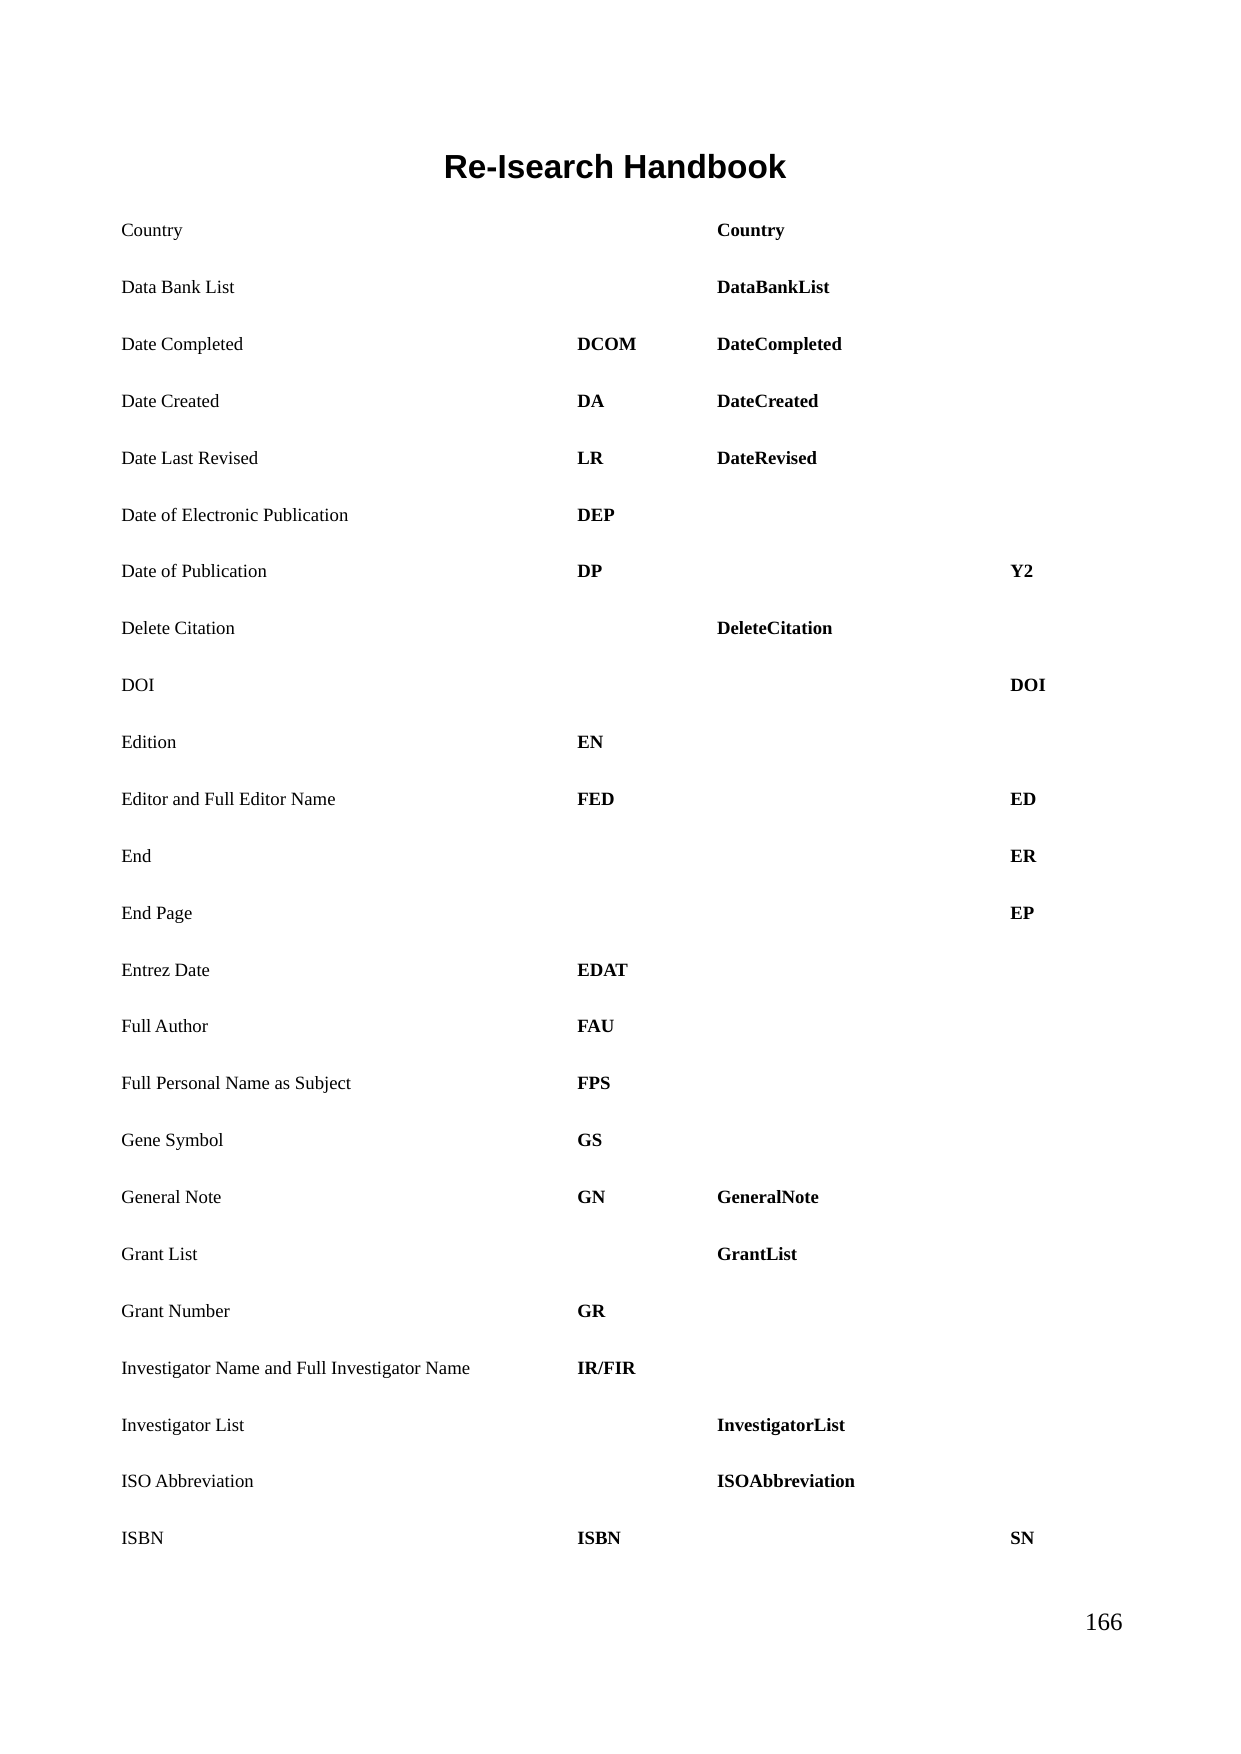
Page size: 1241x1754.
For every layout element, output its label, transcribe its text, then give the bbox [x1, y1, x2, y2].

table_cell ​ [714, 501, 1007, 557]
table_cell ​ [574, 216, 714, 273]
table_cell Date Completed [118, 330, 574, 387]
table_cell Editor and Full Editor Name [118, 785, 574, 842]
table_cell FED [574, 785, 714, 842]
table_cell FPS [574, 1069, 714, 1126]
table_cell ​ [714, 1013, 1007, 1069]
table_cell ​ [1007, 956, 1122, 1012]
table_cell ​ [1007, 501, 1122, 557]
table_cell Investigator List [118, 1411, 574, 1467]
table_cell ​ [714, 671, 1007, 728]
table_cell DataBankList [714, 273, 1007, 330]
table_cell ​ [574, 671, 714, 728]
table_cell ​ [714, 1126, 1007, 1183]
table_cell ​ [574, 1468, 714, 1524]
table_cell Full Author [118, 1013, 574, 1069]
table_cell ​ [574, 614, 714, 671]
table_cell ​ [714, 1524, 1007, 1552]
table_cell DA [574, 387, 714, 444]
table_cell ​ [1007, 1411, 1122, 1467]
table_cell ​ [574, 1411, 714, 1467]
table_cell ​ [574, 1240, 714, 1297]
table_cell EDAT [574, 956, 714, 1012]
table_cell GeneralNote [714, 1183, 1007, 1240]
table_cell DeleteCitation [714, 614, 1007, 671]
table_cell EP [1007, 899, 1122, 956]
table_cell ​ [714, 956, 1007, 1012]
table_cell Date Created [118, 387, 574, 444]
table_cell Grant List [118, 1240, 574, 1297]
table_cell DEP [574, 501, 714, 557]
table_cell ​ [574, 899, 714, 956]
table_cell ​ [1007, 1240, 1122, 1297]
table_cell ​ [1007, 1468, 1122, 1524]
table_cell ​ [714, 558, 1007, 614]
table_cell ​ [1007, 330, 1122, 387]
table_cell ER [1007, 842, 1122, 899]
table_cell ​ [714, 785, 1007, 842]
table_cell ​ [1007, 1354, 1122, 1411]
table_cell GS [574, 1126, 714, 1183]
table_cell ​ [1007, 614, 1122, 671]
table_cell ​ [574, 842, 714, 899]
table_cell ISO Abbreviation [118, 1468, 574, 1524]
table_cell ​ [714, 899, 1007, 956]
table_cell ED [1007, 785, 1122, 842]
table_cell DOI [118, 671, 574, 728]
table_cell ​ [714, 1069, 1007, 1126]
table_cell Date of Electronic Publication [118, 501, 574, 557]
table_cell GN [574, 1183, 714, 1240]
table_cell GrantList [714, 1240, 1007, 1297]
table_cell ​ [1007, 728, 1122, 785]
table_cell Delete Citation [118, 614, 574, 671]
table_cell Gene Symbol [118, 1126, 574, 1183]
table_cell ​ [1007, 216, 1122, 273]
table_cell FAU [574, 1013, 714, 1069]
table_cell Investigator Name and Full Investigator Name [118, 1354, 574, 1411]
table_cell ​ [1007, 1297, 1122, 1354]
table_cell GR [574, 1297, 714, 1354]
table_cell EN [574, 728, 714, 785]
table_cell ​ [1007, 1069, 1122, 1126]
table_cell Country [118, 216, 574, 273]
table_cell ​ [714, 1297, 1007, 1354]
table_cell LR [574, 444, 714, 501]
table_cell Data Bank List [118, 273, 574, 330]
table_cell DOI [1007, 671, 1122, 728]
table_cell ​ [714, 728, 1007, 785]
table_cell Country [714, 216, 1007, 273]
table_cell ISBN [118, 1524, 574, 1552]
table_cell DateCompleted [714, 330, 1007, 387]
table_cell DateCreated [714, 387, 1007, 444]
table_cell General Note [118, 1183, 574, 1240]
table_cell ​ [1007, 444, 1122, 501]
table_cell ​ [1007, 1126, 1122, 1183]
table_cell End [118, 842, 574, 899]
table_cell IR/FIR [574, 1354, 714, 1411]
table_cell Date of Publication [118, 558, 574, 614]
table_cell ​ [574, 273, 714, 330]
table_cell InvestigatorList [714, 1411, 1007, 1467]
table_cell ISBN [574, 1524, 714, 1552]
table_cell SN [1007, 1524, 1122, 1552]
table_cell ​ [1007, 1013, 1122, 1069]
table_cell Entrez Date [118, 956, 574, 1012]
table_cell ​ [714, 842, 1007, 899]
table_cell Y2 [1007, 558, 1122, 614]
table_cell ​ [1007, 1183, 1122, 1240]
table_cell ​ [714, 1354, 1007, 1411]
table_cell ​ [1007, 273, 1122, 330]
table_cell End Page [118, 899, 574, 956]
table_cell ISOAbbreviation [714, 1468, 1007, 1524]
table_cell Grant Number [118, 1297, 574, 1354]
table_cell DCOM [574, 330, 714, 387]
table_cell Date Last Revised [118, 444, 574, 501]
table_cell Edition [118, 728, 574, 785]
table_cell ​ [1007, 387, 1122, 444]
table_cell DP [574, 558, 714, 614]
table_cell Full Personal Name as Subject [118, 1069, 574, 1126]
table_cell DateRevised [714, 444, 1007, 501]
